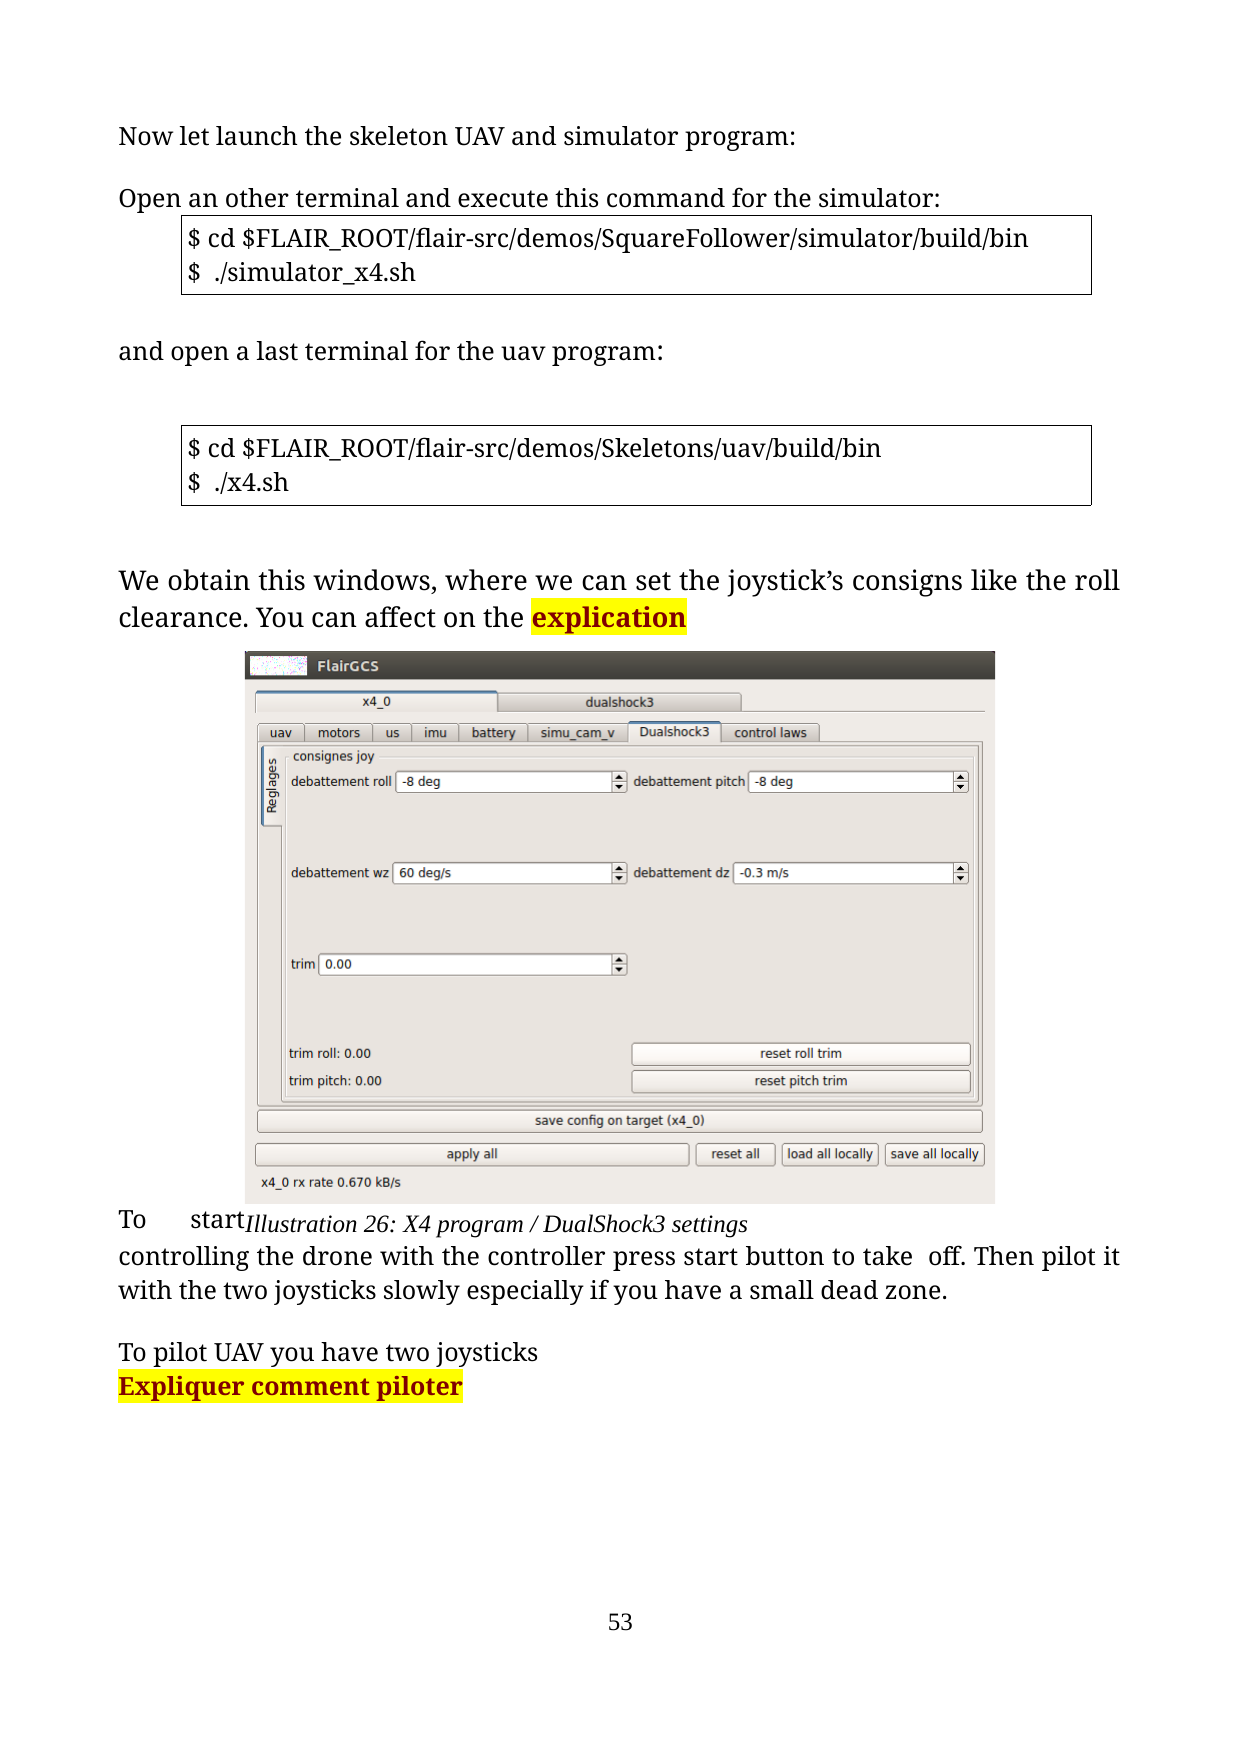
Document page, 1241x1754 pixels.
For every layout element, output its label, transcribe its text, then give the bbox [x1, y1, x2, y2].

table_header $ cd $FLAIR_ROOT/flair-src/demos/Skeletons/uav/build/bin $ ./x4.sh [182, 426, 1091, 504]
text Expliquer comment piloter [118, 1369, 1122, 1403]
text Open an other terminal and execute this command for the simulator: [118, 181, 1122, 214]
text Illustration 26: X4 program / DualShock3 settings [245, 1204, 995, 1238]
text Now let launch the skeleton UAV and simulator program: [118, 118, 1122, 152]
text and open a last terminal for the uav program: [118, 331, 1122, 368]
table_header $ cd $FLAIR_ROOT/flair-src/demos/SquareFollower/simulator/build/bin $ ./simulator_x4.sh [182, 216, 1091, 294]
text To pilot UAV you have two joysticks [118, 1335, 1122, 1369]
picture [244, 651, 996, 1204]
text We obtain this windows, where we can set the joystick’s consigns like the roll clearance. You can affect on the explication [118, 561, 1122, 635]
text To start controlling the drone with the controller press start button to take off. Then pilot it with the two joysticks slowly especially if you have a small dead zone. [118, 1202, 1122, 1306]
